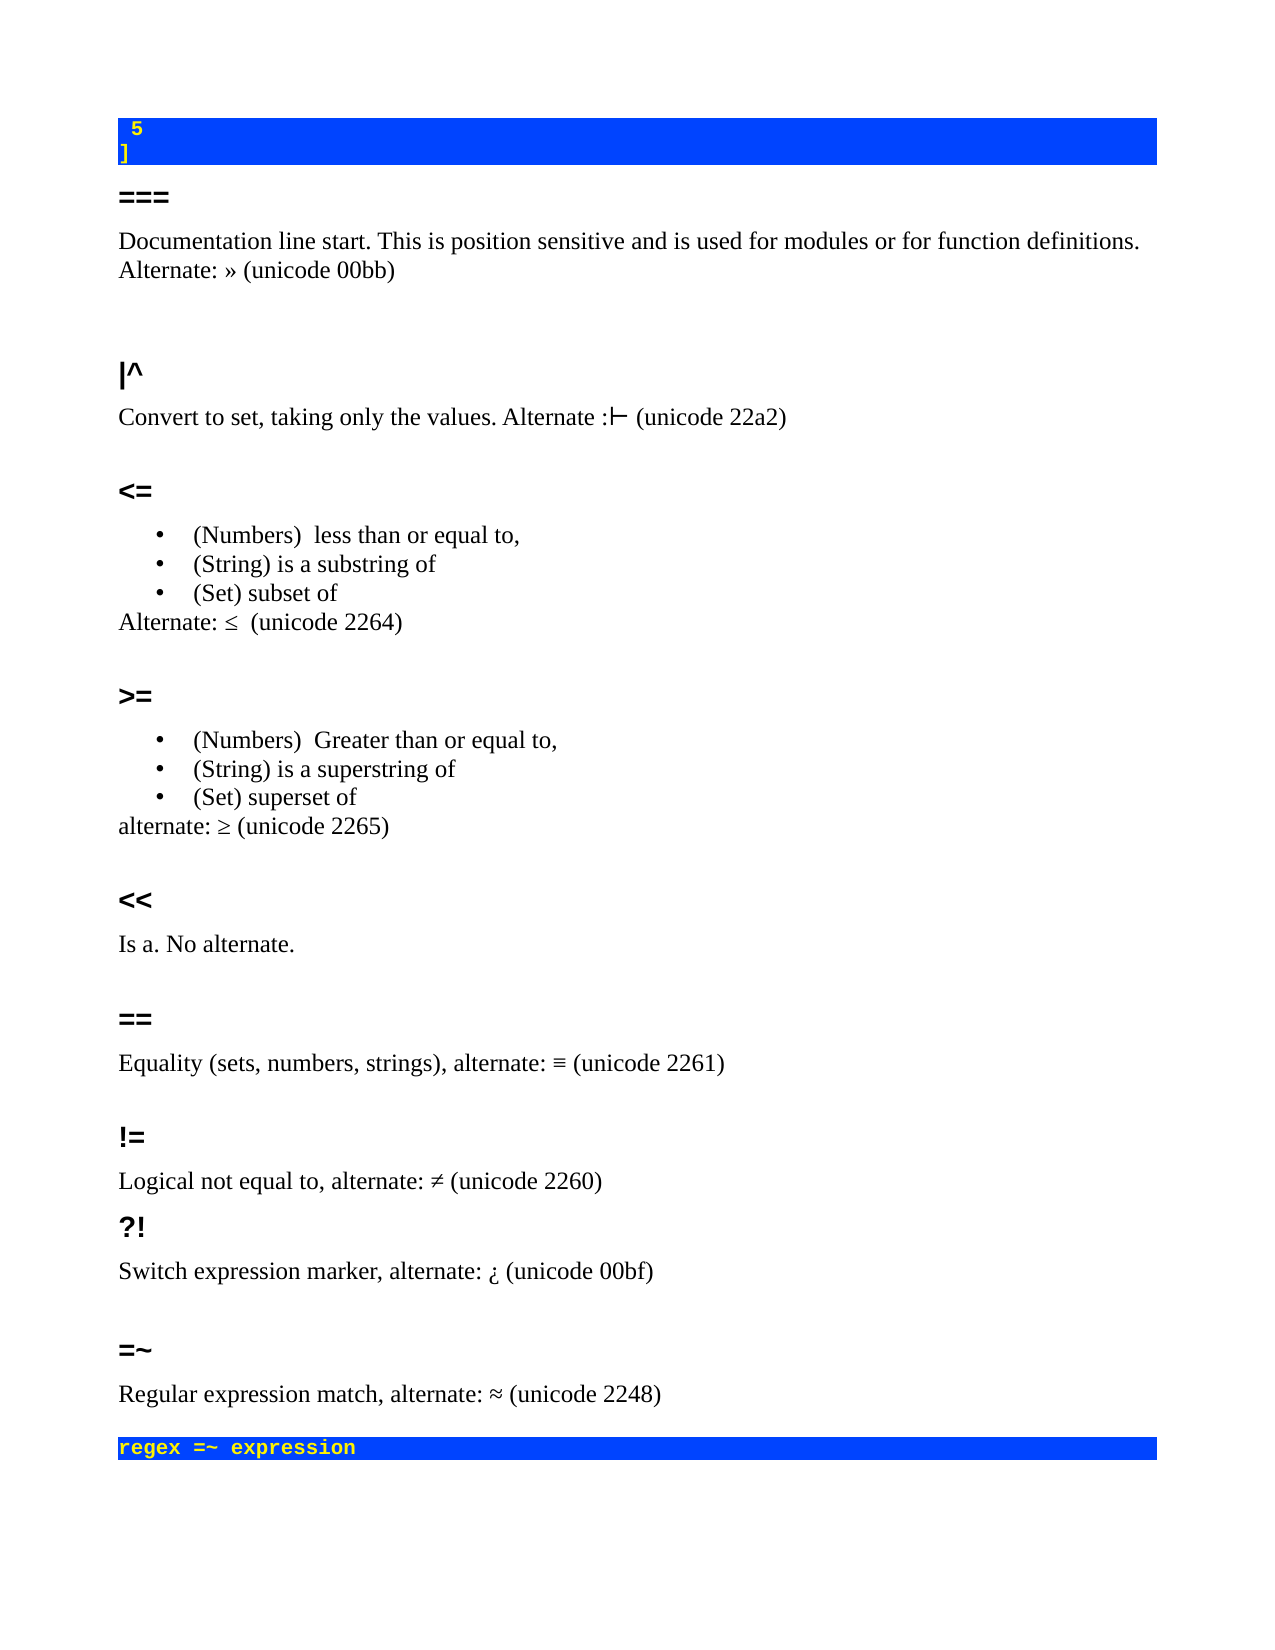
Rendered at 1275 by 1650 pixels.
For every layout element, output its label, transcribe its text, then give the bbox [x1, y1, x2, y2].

list (String) is a superstring of [156, 754, 1157, 782]
text Documentation line start. This is position sensitive and is used for modules or for function definitions. Alternate: » (unicode 00bb) [118, 226, 1157, 284]
text Is a. No alternate. [118, 929, 1157, 987]
subtitle ?! [118, 1209, 1157, 1243]
subtitle != [118, 1120, 1157, 1154]
subtitle |^ [118, 356, 1157, 389]
subtitle === [118, 180, 1157, 214]
subtitle =~ [118, 1299, 1157, 1367]
list (Numbers) less than or equal to, [156, 520, 1157, 549]
text Switch expression marker, alternate: ¿ (unicode 00bf) [118, 1256, 1157, 1284]
text Alternate: ≤ (unicode 2264) [118, 607, 1157, 664]
subtitle == [118, 1002, 1157, 1035]
text ] [118, 142, 1157, 165]
text Convert to set, taking only the values. Alternate :⊢ (unicode 22a2) [118, 402, 1157, 459]
text alternate: ≥ (unicode 2265) [118, 811, 1157, 869]
text Regular expression match, alternate: ≈ (unicode 2248) [118, 1379, 1157, 1408]
subtitle << [118, 883, 1157, 917]
list (Numbers) Greater than or equal to, [156, 725, 1157, 754]
subtitle >= [118, 679, 1157, 712]
text 5 [118, 118, 1157, 142]
list (Set) subset of [156, 578, 1157, 607]
subtitle <= [118, 474, 1157, 508]
list (String) is a substring of [156, 549, 1157, 578]
text Equality (sets, numbers, strings), alternate: ≡ (unicode 2261) [118, 1048, 1157, 1105]
list (Set) superset of [156, 782, 1157, 811]
text Logical not equal to, alternate: ≠ (unicode 2260) [118, 1166, 1157, 1195]
text regex =~ expression [118, 1437, 1157, 1460]
